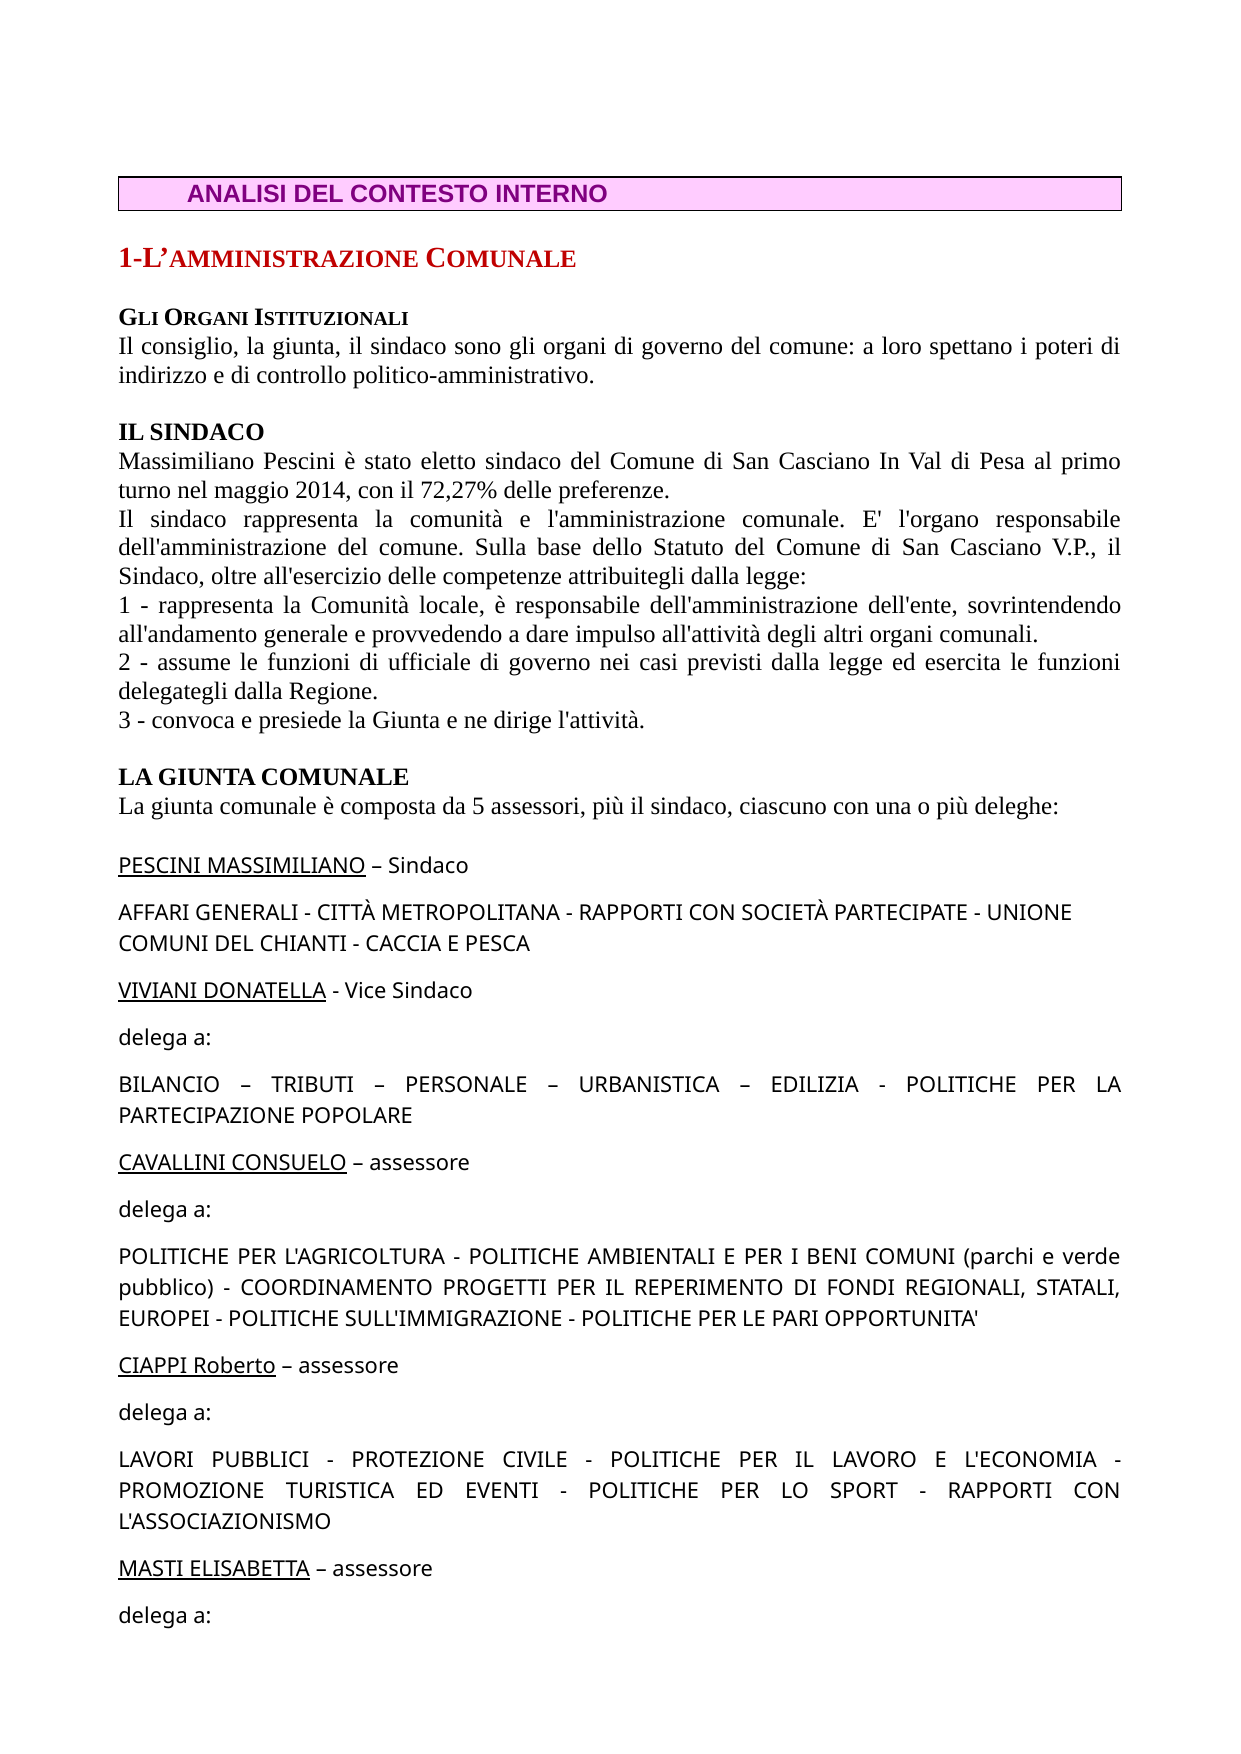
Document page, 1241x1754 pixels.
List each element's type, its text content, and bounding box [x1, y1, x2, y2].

text 1-L’AMMINISTRAZIONE COMUNALE [118, 240, 1122, 274]
text 1 - rappresenta la Comunità locale, è responsabile dell'amministrazione dell'ente, sovrintendendo all'andamento generale e provvedendo a dare impulso all'attività degli altri organi comunali. [118, 590, 1122, 647]
text MASTI ELISABETTA – assessore [118, 1552, 1122, 1583]
text Il sindaco rappresenta la comunità e l'amministrazione comunale. E' l'organo responsabile dell'amministrazione del comune. Sulla base dello Statuto del Comune di San Casciano V.P., il Sindaco, oltre all'esercizio delle competenze attribuitegli dalla legge: [118, 504, 1122, 590]
text VIVIANI DONATELLA - Vice Sindaco [118, 974, 1122, 1005]
text 2 - assume le funzioni di ufficiale di governo nei casi previsti dalla legge ed esercita le funzioni delegategli dalla Regione. [118, 647, 1122, 705]
text PESCINI MASSIMILIANO – Sindaco [118, 849, 1122, 880]
text Il consiglio, la giunta, il sindaco sono gli organi di governo del comune: a loro spettano i poteri di indirizzo e di controllo politico-amministrativo. [118, 331, 1122, 389]
text POLITICHE PER L'AGRICOLTURA - POLITICHE AMBIENTALI E PER I BENI COMUNI (parchi e verde pubblico) - COORDINAMENTO PROGETTI PER IL REPERIMENTO DI FONDI REGIONALI, STATALI, EUROPEI - POLITICHE SULL'IMMIGRAZIONE - POLITICHE PER LE PARI OPPORTUNITA' [118, 1239, 1122, 1333]
text CAVALLINI CONSUELO – assessore [118, 1146, 1122, 1177]
text LA GIUNTA COMUNALE [118, 762, 1122, 791]
text delega a: [118, 1192, 1122, 1224]
text La giunta comunale è composta da 5 assessori, più il sindaco, ciascuno con una o più deleghe: [118, 791, 1122, 820]
text 3 - convoca e presiede la Giunta e ne dirige l'attività. [118, 705, 1122, 734]
text IL SINDACO [118, 417, 1122, 446]
text BILANCIO – TRIBUTI – PERSONALE – URBANISTICA – EDILIZIA - POLITICHE PER LA PARTECIPAZIONE POPOLARE [118, 1067, 1122, 1130]
text CIAPPI Roberto – assessore [118, 1349, 1122, 1380]
text ANALISI DEL CONTESTO INTERNO [119, 178, 1121, 210]
text GLI ORGANI ISTITUZIONALI [118, 302, 1122, 331]
text AFFARI GENERALI - CITTÀ METROPOLITANA - RAPPORTI CON SOCIETÀ PARTECIPATE - UNIONE COMUNI DEL CHIANTI - CACCIA E PESCA [118, 896, 1122, 958]
text Massimiliano Pescini è stato eletto sindaco del Comune di San Casciano In Val di Pesa al primo turno nel maggio 2014, con il 72,27% delle preferenze. [118, 446, 1122, 504]
text delega a: [118, 1396, 1122, 1427]
text delega a: [118, 1021, 1122, 1052]
text LAVORI PUBBLICI - PROTEZIONE CIVILE - POLITICHE PER IL LAVORO E L'ECONOMIA - PROMOZIONE TURISTICA ED EVENTI - POLITICHE PER LO SPORT - RAPPORTI CON L'ASSOCIAZIONISMO [118, 1442, 1122, 1536]
text delega a: [118, 1599, 1122, 1630]
